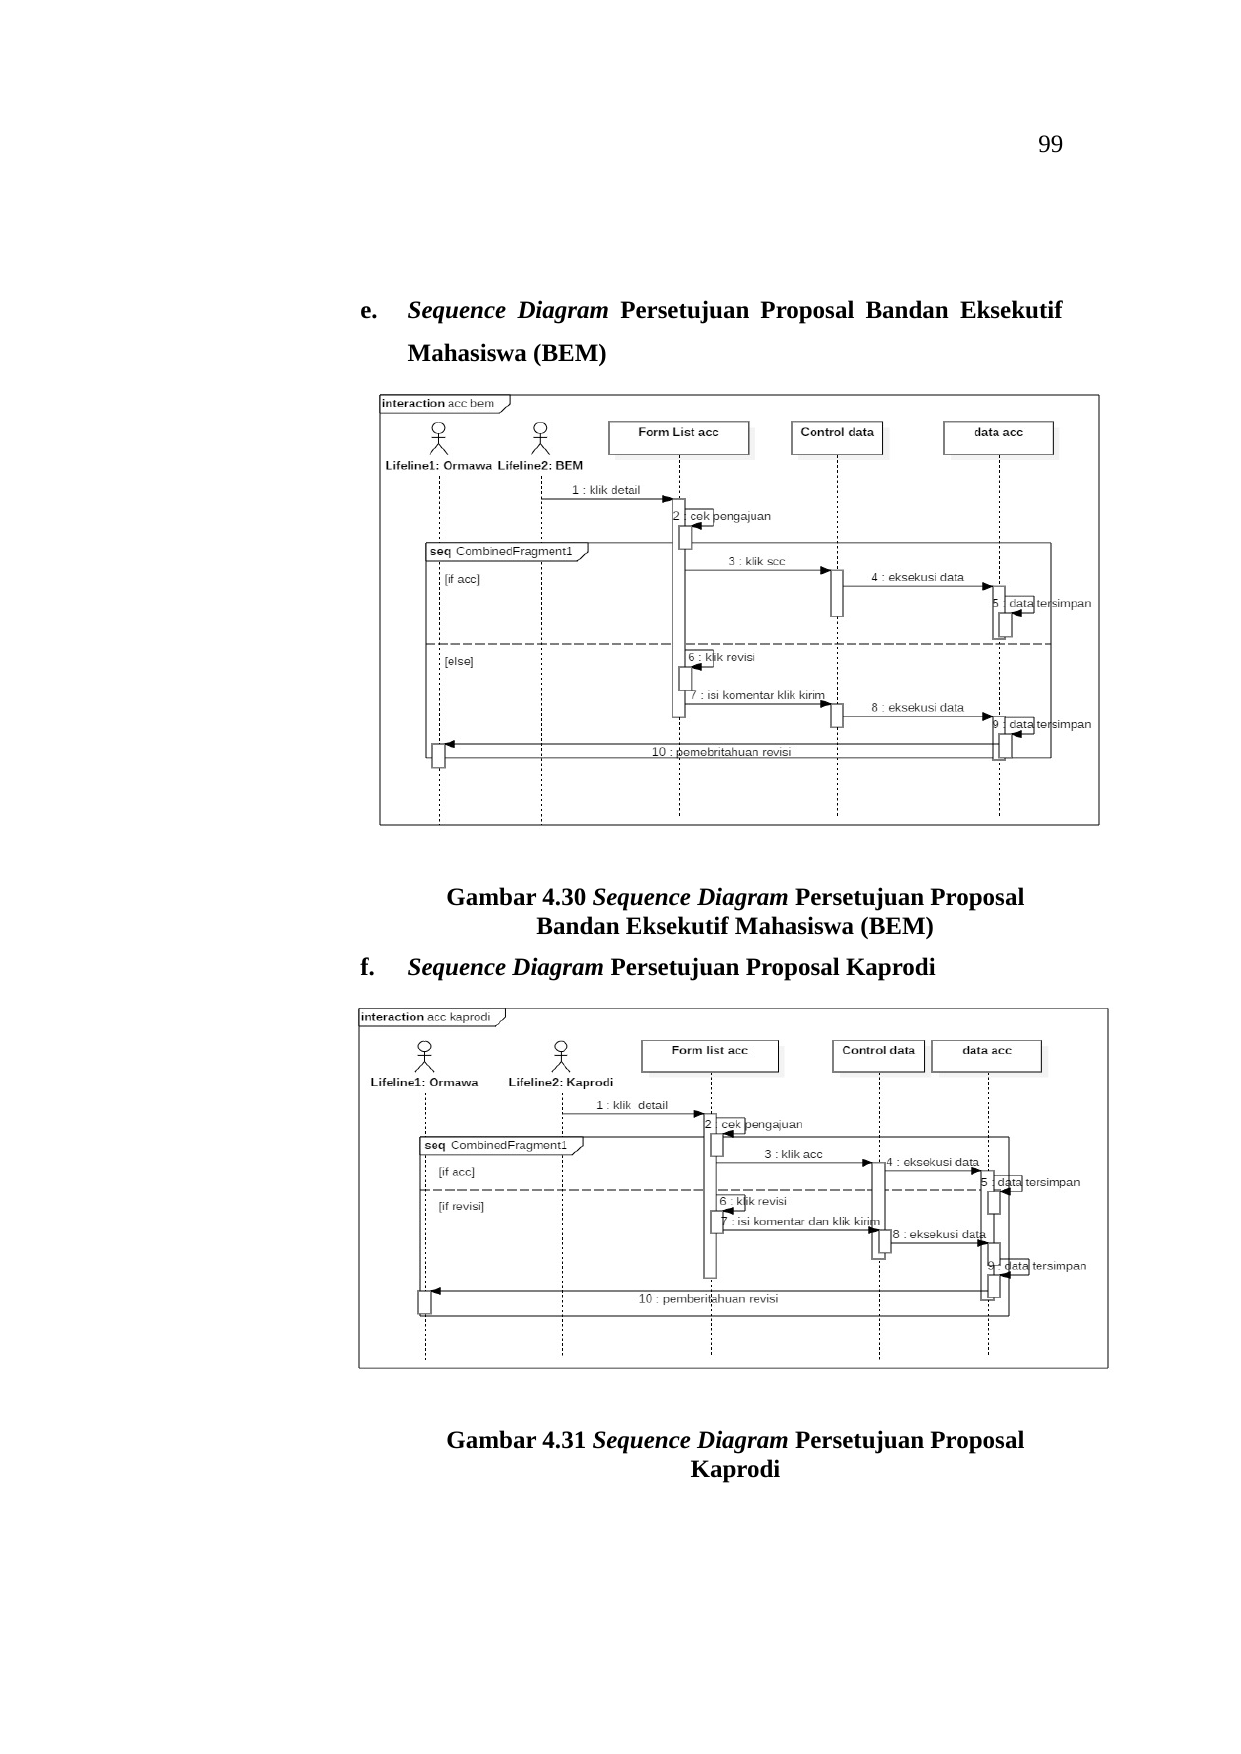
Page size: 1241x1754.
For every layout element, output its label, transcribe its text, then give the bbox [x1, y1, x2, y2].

picture [349, 1001, 1126, 1379]
table_header [413, 1379, 1062, 1413]
table_header [422, 836, 1062, 869]
text Gambar 4.31 Sequence Diagram Persetujuan Proposal Kaprodi [407, 1425, 1063, 1483]
list Sequence Diagram Persetujuan Proposal Bandan Eksekutif Mahasiswa (BEM) [360, 295, 1063, 367]
picture [370, 387, 1114, 836]
text Gambar 4.30 Sequence Diagram Persetujuan Proposal Bandan Eksekutif Mahasiswa (BEM) [407, 882, 1063, 939]
table_header [413, 995, 1062, 1001]
table_header [422, 381, 1062, 387]
list Sequence Diagram Persetujuan Proposal Kaprodi [360, 952, 1063, 981]
